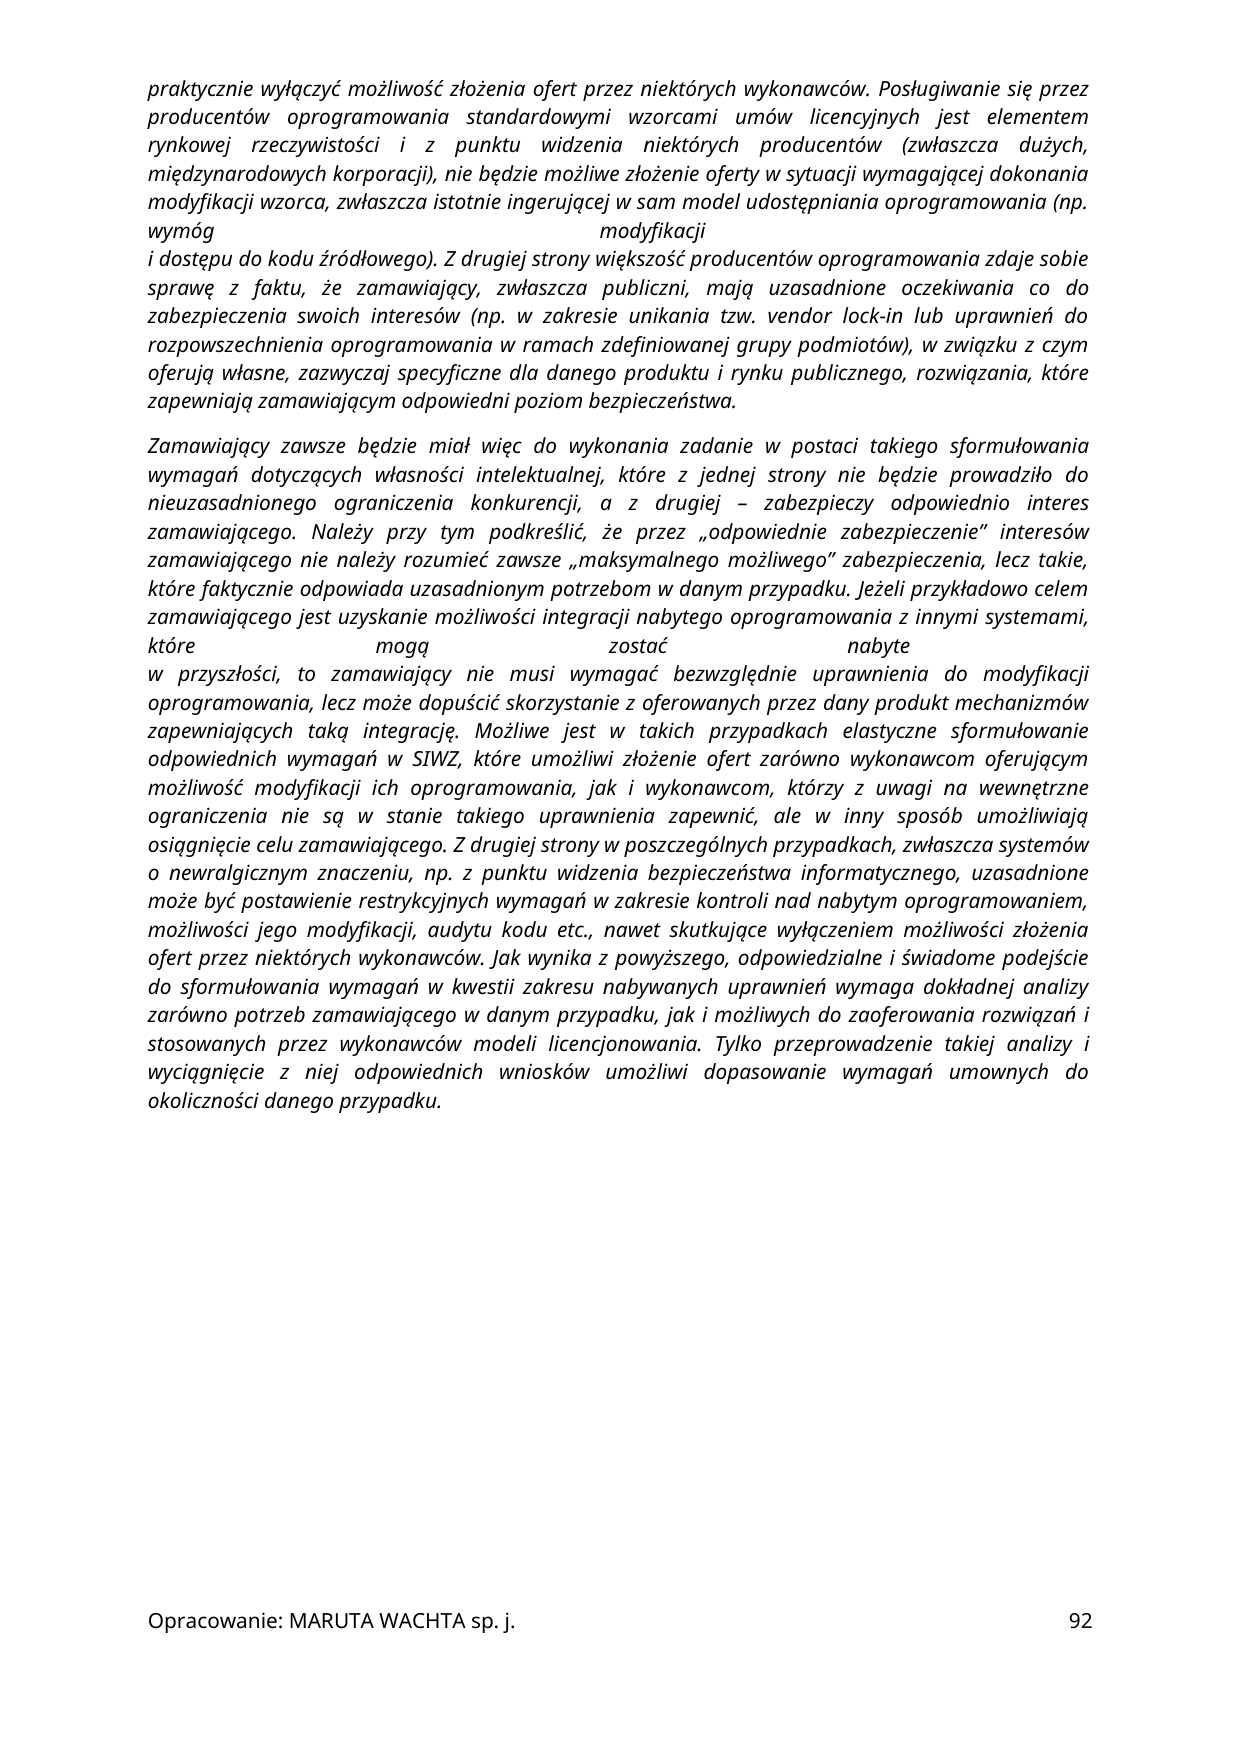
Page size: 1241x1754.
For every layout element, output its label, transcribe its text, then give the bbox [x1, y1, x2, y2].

text Zamawiający zawsze będzie miał więc do wykonania zadanie w postaci takiego sformułowania wymagań dotyczących własności intelektualnej, które z jednej strony nie będzie prowadziło do nieuzasadnionego ograniczenia konkurencji, a z drugiej – zabezpieczy odpowiednio interes zamawiającego. Należy przy tym podkreślić, że przez „odpowiednie zabezpieczenie” interesów zamawiającego nie należy rozumieć zawsze „maksymalnego możliwego” zabezpieczenia, lecz takie, które faktycznie odpowiada uzasadnionym potrzebom w danym przypadku. Jeżeli przykładowo celem zamawiającego jest uzyskanie możliwości integracji nabytego oprogramowania z innymi systemami, które mogą zostać nabyte w przyszłości, to zamawiający nie musi wymagać bezwzględnie uprawnienia do modyfikacji oprogramowania, lecz może dopuścić skorzystanie z oferowanych przez dany produkt mechanizmów zapewniających taką integrację. Możliwe jest w takich przypadkach elastyczne sformułowanie odpowiednich wymagań w SIWZ, które umożliwi złożenie ofert zarówno wykonawcom oferującym możliwość modyfikacji ich oprogramowania, jak i wykonawcom, którzy z uwagi na wewnętrzne ograniczenia nie są w stanie takiego uprawnienia zapewnić, ale w inny sposób umożliwiają osiągnięcie celu zamawiającego. Z drugiej strony w poszczególnych przypadkach, zwłaszcza systemów o newralgicznym znaczeniu, np. z punktu widzenia bezpieczeństwa informatycznego, uzasadnione może być postawienie restrykcyjnych wymagań w zakresie kontroli nad nabytym oprogramowaniem, możliwości jego modyfikacji, audytu kodu etc., nawet skutkujące wyłączeniem możliwości złożenia ofert przez niektórych wykonawców. Jak wynika z powyższego, odpowiedzialne i świadome podejście do sformułowania wymagań w kwestii zakresu nabywanych uprawnień wymaga dokładnej analizy zarówno potrzeb zamawiającego w danym przypadku, jak i możliwych do zaoferowania rozwiązań i stosowanych przez wykonawców modeli licencjonowania. Tylko przeprowadzenie takiej analizy i wyciągnięcie z niej odpowiednich wniosków umożliwi dopasowanie wymagań umownych do okoliczności danego przypadku. [148, 432, 1093, 1114]
text praktycznie wyłączyć możliwość złożenia ofert przez niektórych wykonawców. Posługiwanie się przez producentów oprogramowania standardowymi wzorcami umów licencyjnych jest elementem rynkowej rzeczywistości i z punktu widzenia niektórych producentów (zwłaszcza dużych, międzynarodowych korporacji), nie będzie możliwe złożenie oferty w sytuacji wymagającej dokonania modyfikacji wzorca, zwłaszcza istotnie ingerującej w sam model udostępniania oprogramowania (np. wymóg modyfikacji i dostępu do kodu źródłowego). Z drugiej strony większość producentów oprogramowania zdaje sobie sprawę z faktu, że zamawiający, zwłaszcza publiczni, mają uzasadnione oczekiwania co do zabezpieczenia swoich interesów (np. w zakresie unikania tzw. vendor lock-in lub uprawnień do rozpowszechnienia oprogramowania w ramach zdefiniowanej grupy podmiotów), w związku z czym oferują własne, zazwyczaj specyficzne dla danego produktu i rynku publicznego, rozwiązania, które zapewniają zamawiającym odpowiedni poziom bezpieczeństwa. [148, 74, 1093, 415]
